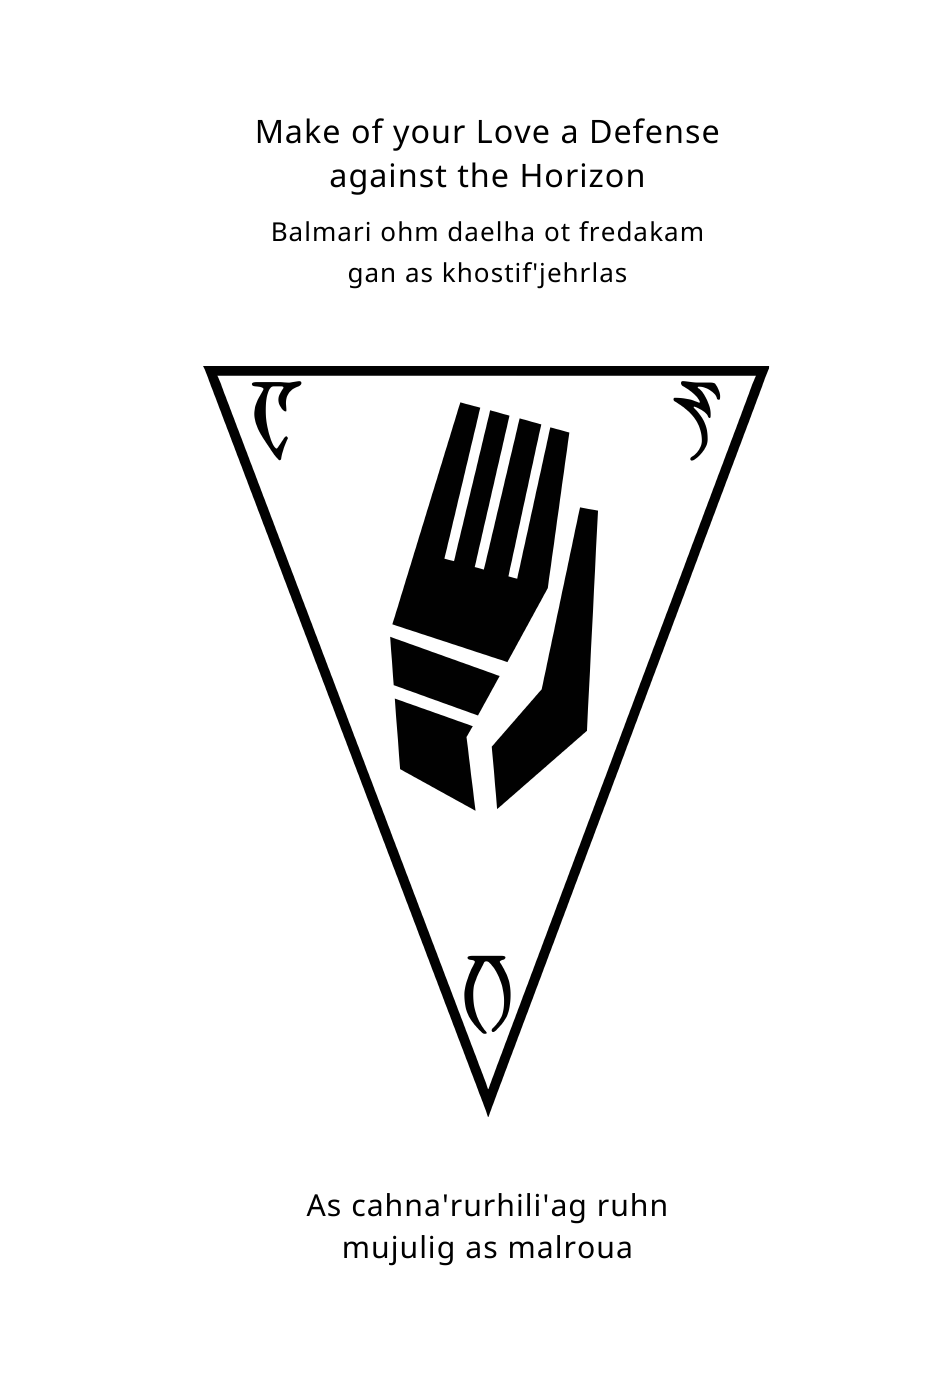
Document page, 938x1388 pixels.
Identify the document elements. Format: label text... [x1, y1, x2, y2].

text Make of your Love a Defense [112, 109, 862, 153]
text Balmari ohm daelha ot fredakam [112, 214, 862, 249]
text mujulig as malroua [112, 1226, 862, 1267]
picture [203, 366, 770, 1117]
text As cahna'rurhili'ag ruhn [112, 1184, 862, 1226]
text against the Horizon [112, 153, 862, 197]
text gan as khostif'jehrlas [112, 255, 862, 290]
